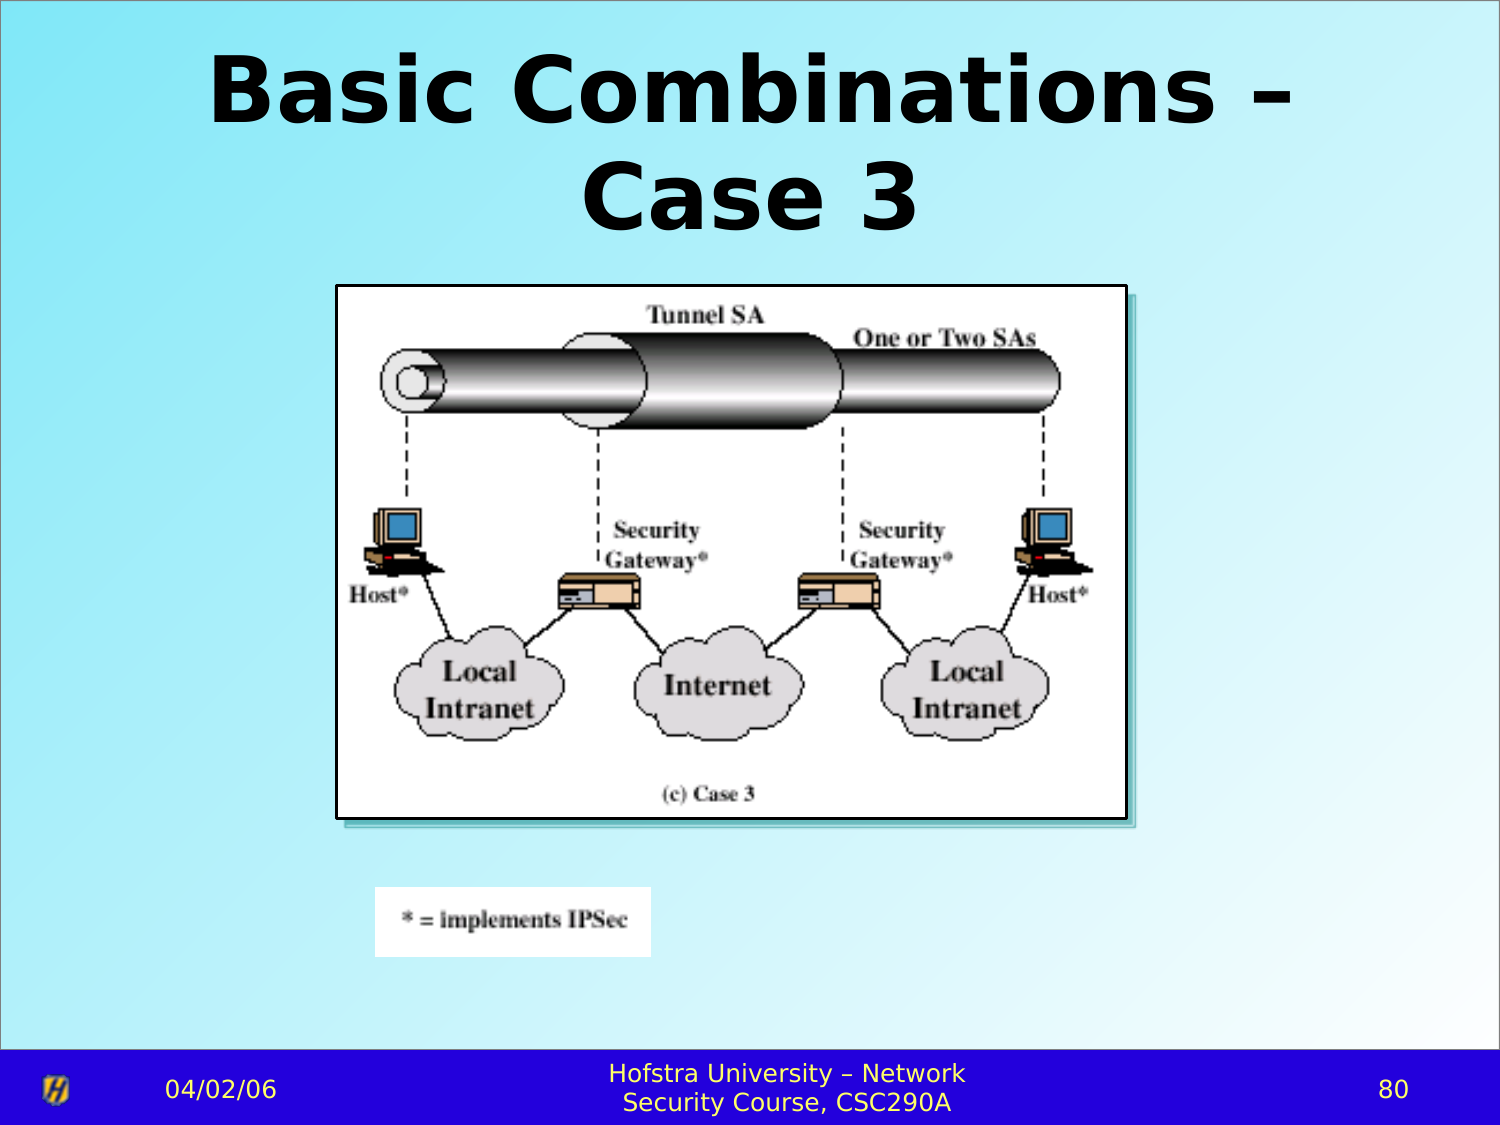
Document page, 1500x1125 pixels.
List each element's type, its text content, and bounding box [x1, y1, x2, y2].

title Basic Combinations – Case 3 [112, 29, 1391, 259]
picture [37, 1072, 76, 1110]
picture [337, 287, 1126, 818]
picture [375, 887, 651, 957]
